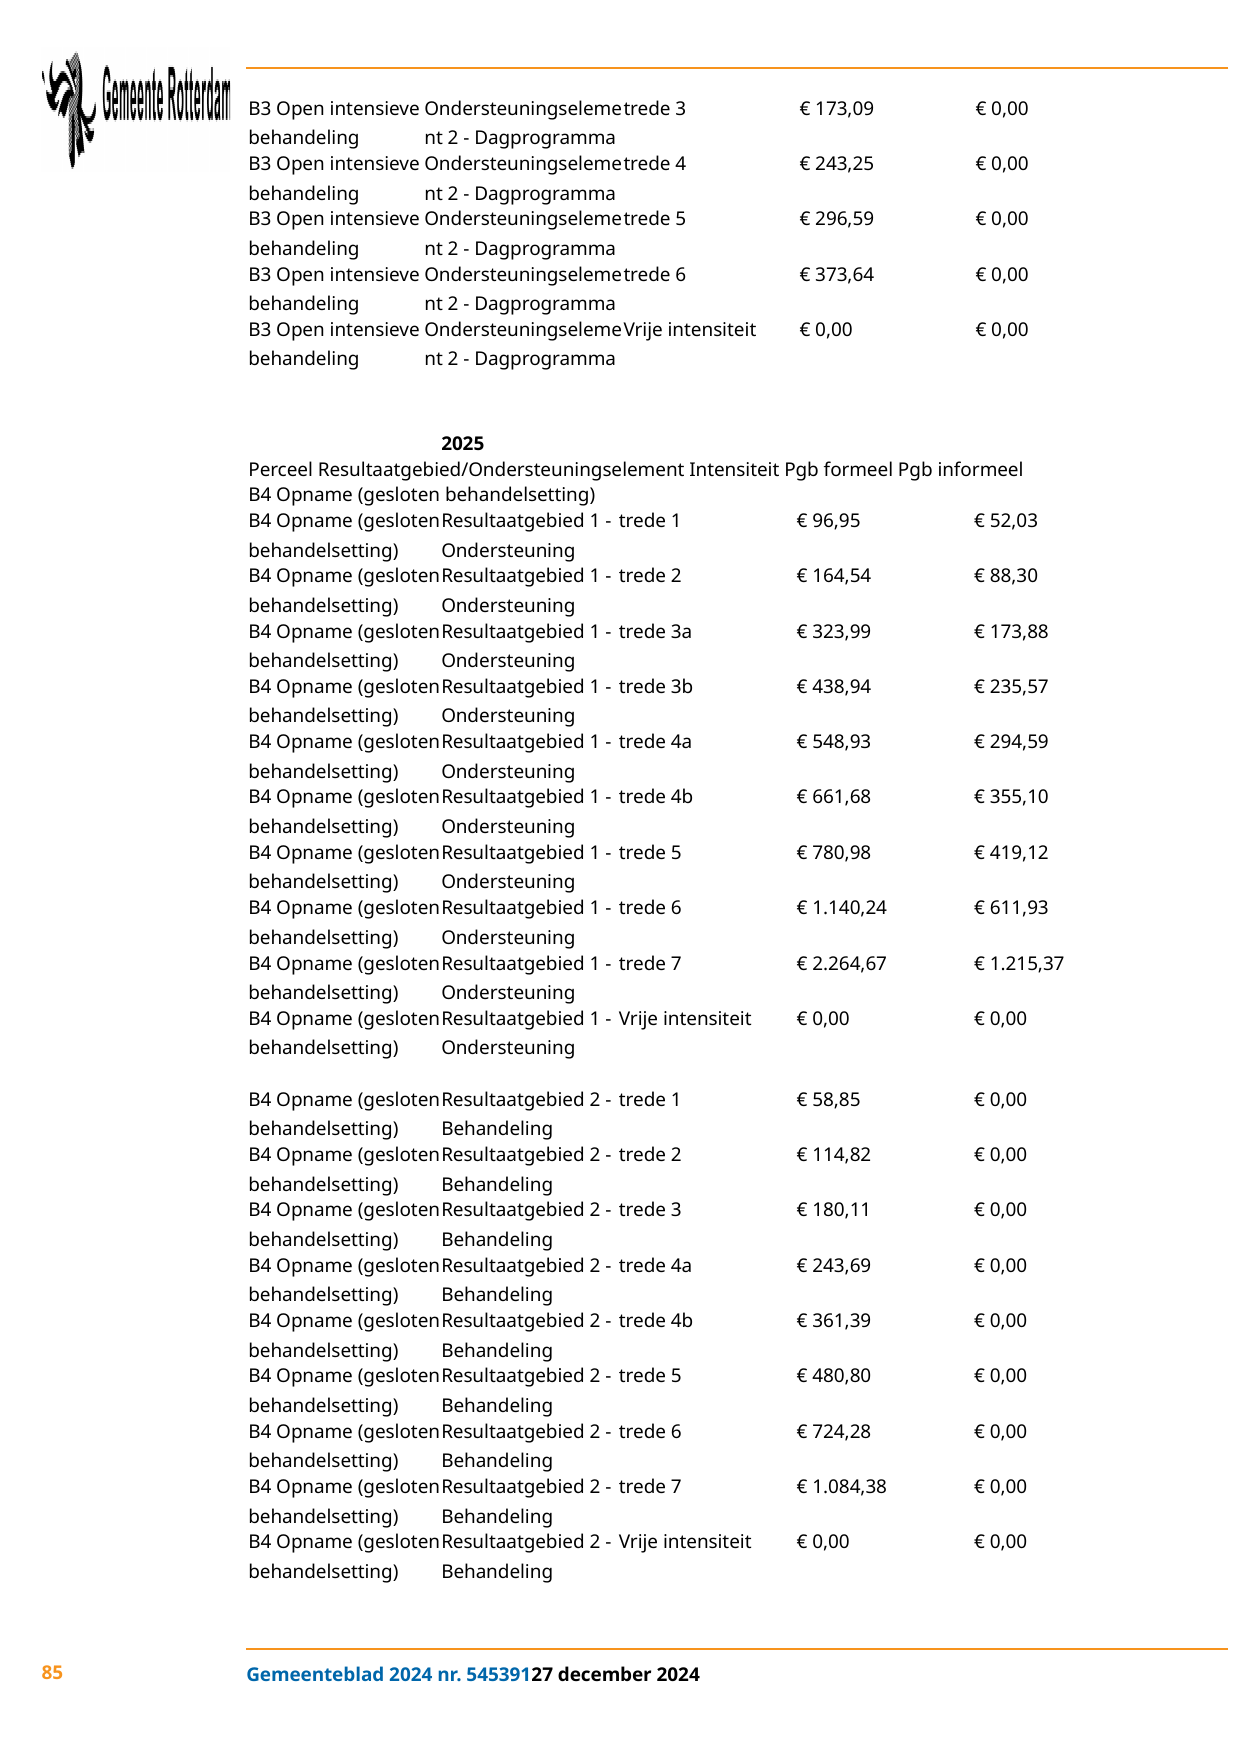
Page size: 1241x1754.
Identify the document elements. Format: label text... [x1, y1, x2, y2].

table_cell B3 Open intensieve behandeling [248, 261, 424, 316]
table_cell B4 Opname (gesloten behandelsetting) [248, 1252, 441, 1307]
table_cell € 0,00 [974, 1252, 1152, 1307]
table_cell € 294,59 [974, 729, 1152, 784]
table_cell Resultaatgebied 2 - Behandeling [441, 1197, 619, 1252]
table_cell trede 1 [619, 507, 796, 562]
table_cell B4 Opname (gesloten behandelsetting) [248, 1363, 441, 1418]
table_cell trede 5 [623, 205, 799, 261]
table_cell € 2.264,67 [796, 950, 974, 1005]
table_header [974, 430, 1152, 456]
table_cell [799, 371, 975, 397]
table_cell € 0,00 [975, 95, 1152, 150]
table_cell trede 5 [619, 839, 796, 894]
table_cell € 296,59 [799, 205, 975, 261]
table_cell B4 Opname (gesloten behandelsetting) [248, 784, 441, 839]
table_cell Resultaatgebied 2 - Behandeling [441, 1086, 619, 1141]
table_cell € 323,99 [796, 618, 974, 673]
table_cell Ondersteuningselement 2 - Dagprogramma [424, 205, 623, 261]
table_cell B4 Opname (gesloten behandelsetting) [248, 1473, 441, 1528]
table_cell € 114,82 [796, 1141, 974, 1197]
table_cell B3 Open intensieve behandeling [248, 316, 424, 371]
table_cell Resultaatgebied 2 - Behandeling [441, 1418, 619, 1473]
table_cell € 0,00 [974, 1086, 1152, 1141]
table_cell € 611,93 [974, 894, 1152, 950]
table_cell Resultaatgebied 1 - Ondersteuning [441, 894, 619, 950]
table_cell € 1.140,24 [796, 894, 974, 950]
table_cell [974, 1584, 1152, 1609]
table_cell [974, 1060, 1152, 1086]
table_cell € 0,00 [974, 1197, 1152, 1252]
table_cell Resultaatgebied 1 - Ondersteuning [441, 950, 619, 1005]
table_cell € 0,00 [974, 1307, 1152, 1363]
table_cell B4 Opname (gesloten behandelsetting) [248, 563, 441, 618]
table_cell trede 6 [619, 894, 796, 950]
table_cell € 724,28 [796, 1418, 974, 1473]
table_cell € 0,00 [975, 261, 1152, 316]
table_cell trede 3b [619, 673, 796, 728]
table_cell € 0,00 [799, 316, 975, 371]
table_cell € 52,03 [974, 507, 1152, 562]
table_cell B4 Opname (gesloten behandelsetting) [248, 894, 441, 950]
table_cell € 373,64 [799, 261, 975, 316]
table_cell B4 Opname (gesloten behandelsetting) [248, 839, 441, 894]
table_cell B4 Opname (gesloten behandelsetting) [248, 729, 441, 784]
table_cell B4 Opname (gesloten behandelsetting) [248, 673, 441, 728]
table_cell Resultaatgebied 1 - Ondersteuning [441, 673, 619, 728]
table_cell Resultaatgebied 2 - Behandeling [441, 1307, 619, 1363]
table_cell € 0,00 [975, 205, 1152, 261]
table_cell € 0,00 [796, 1005, 974, 1060]
table_cell trede 4a [619, 1252, 796, 1307]
table_cell Resultaatgebied 1 - Ondersteuning [441, 729, 619, 784]
table_cell € 96,95 [796, 507, 974, 562]
table_header 2025 [441, 430, 619, 456]
table_cell € 0,00 [974, 1418, 1152, 1473]
table_cell € 243,25 [799, 150, 975, 205]
table_cell Resultaatgebied 1 - Ondersteuning [441, 1005, 619, 1060]
table_cell [248, 371, 424, 397]
table_cell € 0,00 [974, 1473, 1152, 1528]
table_cell B4 Opname (gesloten behandelsetting) [248, 1005, 441, 1060]
table_cell Perceel Resultaatgebied/Ondersteuningselement Intensiteit Pgb formeel Pgb informeel [248, 456, 1152, 481]
table_cell [974, 481, 1152, 507]
table_cell Ondersteuningselement 2 - Dagprogramma [424, 316, 623, 371]
table_cell Ondersteuningselement 2 - Dagprogramma [424, 261, 623, 316]
table_header [248, 430, 441, 456]
table_header [619, 430, 796, 456]
table_cell trede 4b [619, 1307, 796, 1363]
table_cell B4 Opname (gesloten behandelsetting) [248, 1141, 441, 1197]
table_cell € 438,94 [796, 673, 974, 728]
picture [41, 47, 231, 172]
table_cell B4 Opname (gesloten behandelsetting) [248, 1197, 441, 1252]
table_cell € 480,80 [796, 1363, 974, 1418]
table_cell B4 Opname (gesloten behandelsetting) [248, 507, 441, 562]
table_cell [248, 1060, 796, 1086]
table_cell € 243,69 [796, 1252, 974, 1307]
table_cell B4 Opname (gesloten behandelsetting) [248, 1529, 441, 1584]
table_cell trede 1 [619, 1086, 796, 1141]
table_cell B4 Opname (gesloten behandelsetting) [248, 1086, 441, 1141]
table_cell Resultaatgebied 1 - Ondersteuning [441, 507, 619, 562]
table_cell B4 Opname (gesloten behandelsetting) [248, 950, 441, 1005]
table_cell B3 Open intensieve behandeling [248, 150, 424, 205]
table_cell € 164,54 [796, 563, 974, 618]
table_cell trede 7 [619, 950, 796, 1005]
table_cell € 0,00 [975, 316, 1152, 371]
table_cell Resultaatgebied 2 - Behandeling [441, 1141, 619, 1197]
table_cell € 361,39 [796, 1307, 974, 1363]
table_cell Ondersteuningselement 2 - Dagprogramma [424, 150, 623, 205]
table_cell Resultaatgebied 1 - Ondersteuning [441, 563, 619, 618]
table_cell trede 3a [619, 618, 796, 673]
table_cell Resultaatgebied 1 - Ondersteuning [441, 839, 619, 894]
table_cell Resultaatgebied 2 - Behandeling [441, 1473, 619, 1528]
table_cell [248, 1584, 796, 1609]
table_cell B4 Opname (gesloten behandelsetting) [248, 1418, 441, 1473]
table_cell € 355,10 [974, 784, 1152, 839]
table_cell € 661,68 [796, 784, 974, 839]
table_cell B4 Opname (gesloten behandelsetting) [248, 481, 796, 507]
table_cell trede 6 [619, 1418, 796, 1473]
table_cell € 1.215,37 [974, 950, 1152, 1005]
table_cell [623, 371, 799, 397]
table_cell trede 2 [619, 563, 796, 618]
table_cell [975, 371, 1152, 397]
table_cell € 1.084,38 [796, 1473, 974, 1528]
table_cell B3 Open intensieve behandeling [248, 205, 424, 261]
table_cell Vrije intensiteit [623, 316, 799, 371]
table_cell € 0,00 [974, 1363, 1152, 1418]
table_cell € 173,09 [799, 95, 975, 150]
table_cell [796, 481, 974, 507]
table_cell trede 3 [623, 95, 799, 150]
table_cell B4 Opname (gesloten behandelsetting) [248, 618, 441, 673]
table_header [796, 430, 974, 456]
table_cell [796, 1584, 974, 1609]
table_cell B4 Opname (gesloten behandelsetting) [248, 1307, 441, 1363]
table_cell Ondersteuningselement 2 - Dagprogramma [424, 95, 623, 150]
table_cell trede 5 [619, 1363, 796, 1418]
table_cell [424, 371, 623, 397]
table_cell € 0,00 [974, 1141, 1152, 1197]
table_cell Resultaatgebied 2 - Behandeling [441, 1529, 619, 1584]
table_cell € 173,88 [974, 618, 1152, 673]
table_cell Resultaatgebied 1 - Ondersteuning [441, 784, 619, 839]
table_cell € 0,00 [796, 1529, 974, 1584]
table_cell trede 4a [619, 729, 796, 784]
table_cell € 0,00 [974, 1529, 1152, 1584]
table_cell Vrije intensiteit [619, 1529, 796, 1584]
table_cell € 780,98 [796, 839, 974, 894]
table_cell trede 2 [619, 1141, 796, 1197]
table_cell € 58,85 [796, 1086, 974, 1141]
table_cell trede 6 [623, 261, 799, 316]
table_cell Resultaatgebied 2 - Behandeling [441, 1363, 619, 1418]
table_cell € 235,57 [974, 673, 1152, 728]
table_cell trede 3 [619, 1197, 796, 1252]
table_cell € 0,00 [974, 1005, 1152, 1060]
table_cell Resultaatgebied 2 - Behandeling [441, 1252, 619, 1307]
table_cell trede 4b [619, 784, 796, 839]
table_cell € 88,30 [974, 563, 1152, 618]
table_cell trede 7 [619, 1473, 796, 1528]
table_cell € 180,11 [796, 1197, 974, 1252]
table_cell Vrije intensiteit [619, 1005, 796, 1060]
table_cell B3 Open intensieve behandeling [248, 95, 424, 150]
table_cell [796, 1060, 974, 1086]
table_cell Resultaatgebied 1 - Ondersteuning [441, 618, 619, 673]
table_cell trede 4 [623, 150, 799, 205]
table_cell € 548,93 [796, 729, 974, 784]
table_cell € 0,00 [975, 150, 1152, 205]
table_cell € 419,12 [974, 839, 1152, 894]
